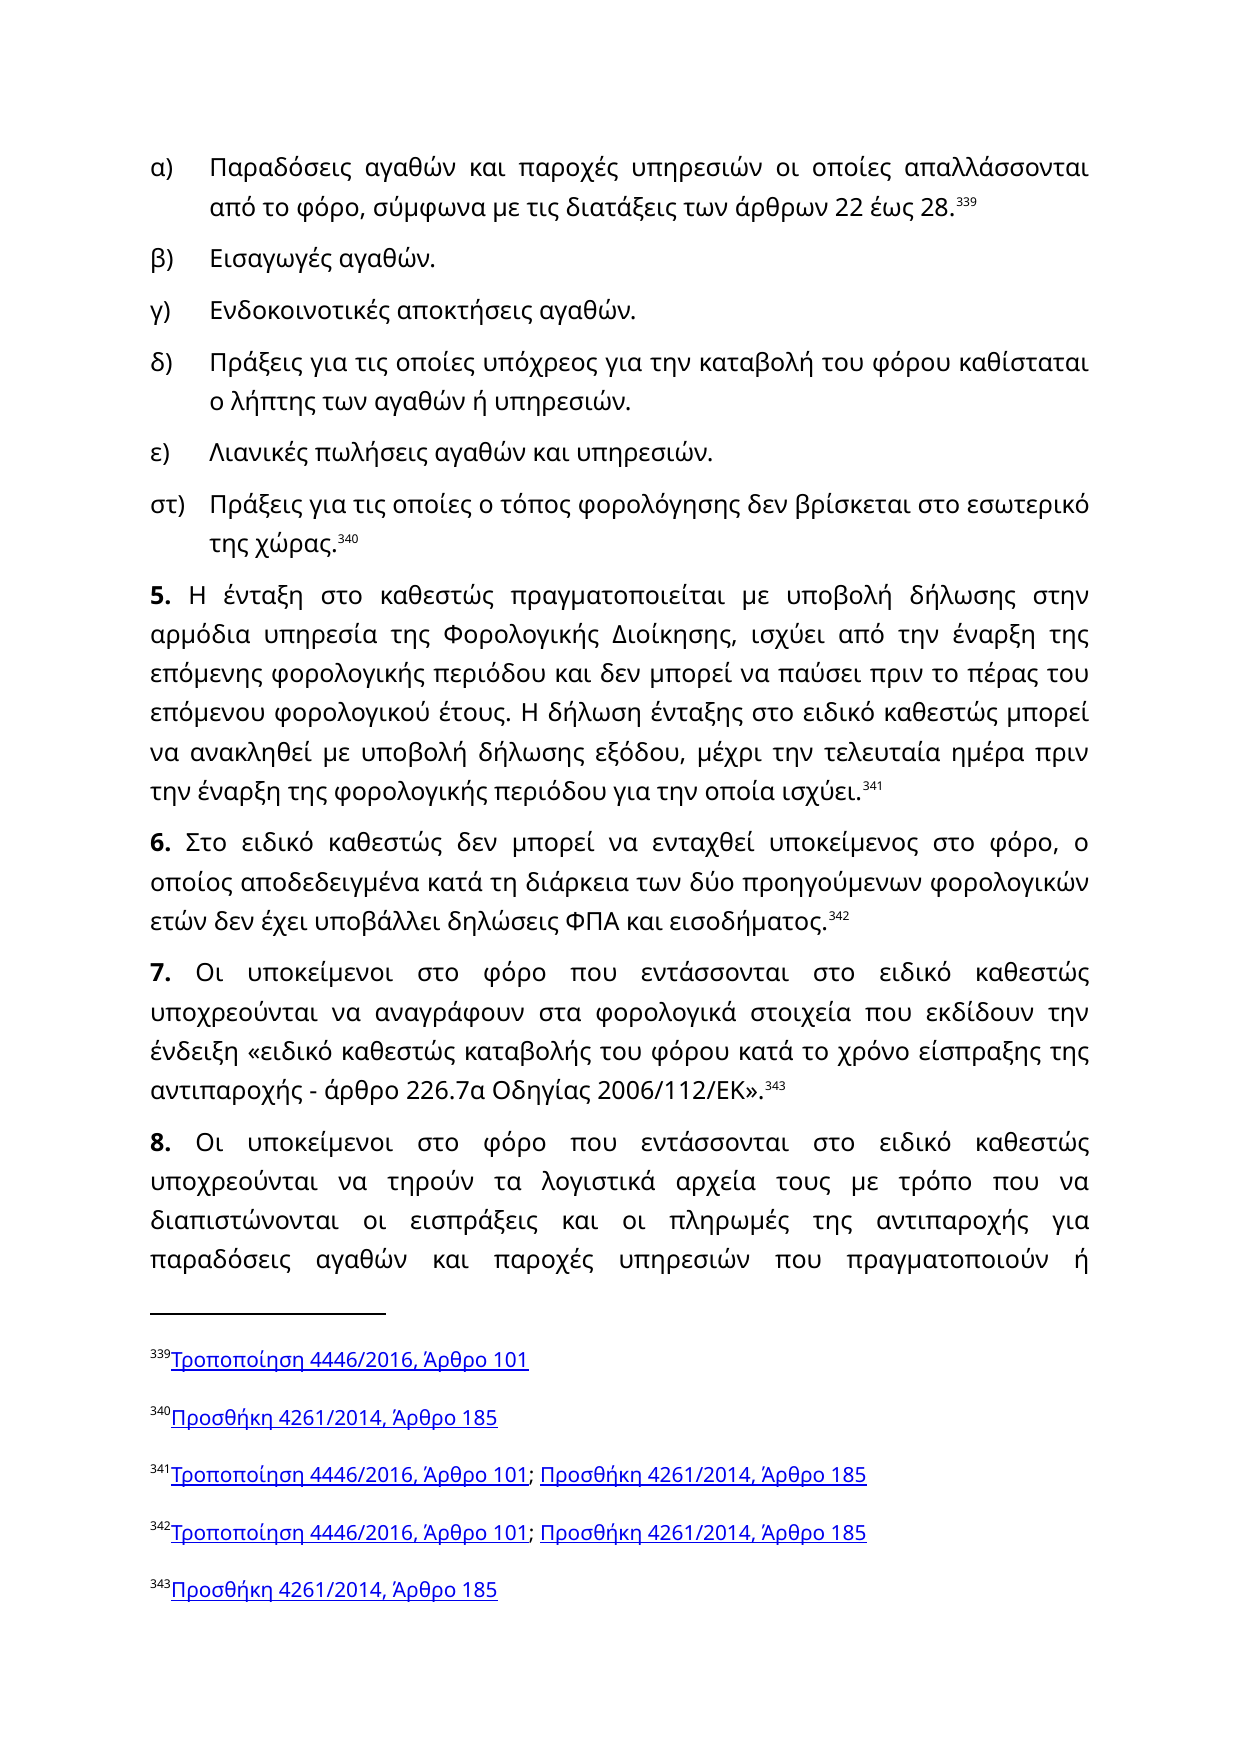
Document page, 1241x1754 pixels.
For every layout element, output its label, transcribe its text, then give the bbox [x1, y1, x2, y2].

text Προσθήκη 4261/2014, Άρθρο 185 [150, 1403, 1090, 1431]
list γ) Ενδοκοινοτικές αποκτήσεις αγαθών. [150, 292, 1090, 327]
list στ) Πράξεις για τις οποίες ο τόπος φορολόγησης δεν βρίσκεται στο εσωτερικό της χώρας. [150, 487, 1090, 560]
text Προσθήκη 4261/2014, Άρθρο 185 [150, 1576, 1090, 1604]
text Τροποποίηση 4446/2016, Άρθρο 101 [150, 1345, 1090, 1373]
text 7. Οι υποκείμενοι στο φόρο που εντάσσονται στο ειδικό καθεστώς υποχρεούνται να αναγράφουν στα φορολογικά στοιχεία που εκδίδουν την ένδειξη «ειδικό καθεστώς καταβολής του φόρου κατά το χρόνο είσπραξης της αντιπαροχής - άρθρο 226.7α Οδηγίας 2006/112/ΕΚ». [150, 955, 1090, 1107]
list δ) Πράξεις για τις οποίες υπόχρεος για την καταβολή του φόρου καθίσταται ο λήπτης των αγαθών ή υπηρεσιών. [150, 344, 1090, 417]
list β) Εισαγωγές αγαθών. [150, 241, 1090, 275]
list α) Παραδόσεις αγαθών και παροχές υπηρεσιών οι οποίες απαλλάσσονται από το φόρο, σύμφωνα με τις διατάξεις των άρθρων 22 έως 28. [150, 150, 1090, 223]
text Τροποποίηση 4446/2016, Άρθρο 101; Προσθήκη 4261/2014, Άρθρο 185 [150, 1460, 1090, 1489]
text 5. Η ένταξη στο καθεστώς πραγματοποιείται με υποβολή δήλωσης στην αρμόδια υπηρεσία της Φορολογικής Διοίκησης, ισχύει από την έναρξη της επόμενης φορολογικής περιόδου και δεν μπορεί να παύσει πριν το πέρας του επόμενου φορολογικού έτους. Η δήλωση ένταξης στο ειδικό καθεστώς μπορεί να ανακληθεί με υποβολή δήλωσης εξόδου, μέχρι την τελευταία ημέρα πριν την έναρξη της φορολογικής περιόδου για την οποία ισχύει. [150, 577, 1090, 807]
text Τροποποίηση 4446/2016, Άρθρο 101; Προσθήκη 4261/2014, Άρθρο 185 [150, 1518, 1090, 1546]
list ε) Λιανικές πωλήσεις αγαθών και υπηρεσιών. [150, 435, 1090, 469]
text 6. Στο ειδικό καθεστώς δεν μπορεί να ενταχθεί υποκείμενος στο φόρο, ο οποίος αποδεδειγμένα κατά τη διάρκεια των δύο προηγούμενων φορολογικών ετών δεν έχει υποβάλλει δηλώσεις ΦΠΑ και εισοδήματος. [150, 825, 1090, 937]
text 8. Οι υποκείμενοι στο φόρο που εντάσσονται στο ειδικό καθεστώς υποχρεούνται να τηρούν τα λογιστικά αρχεία τους με τρόπο που να διαπιστώνονται οι εισπράξεις και οι πληρωμές της αντιπαροχής για παραδόσεις αγαθών και παροχές υπηρεσιών που πραγματοποιούν ή [150, 1124, 1090, 1276]
